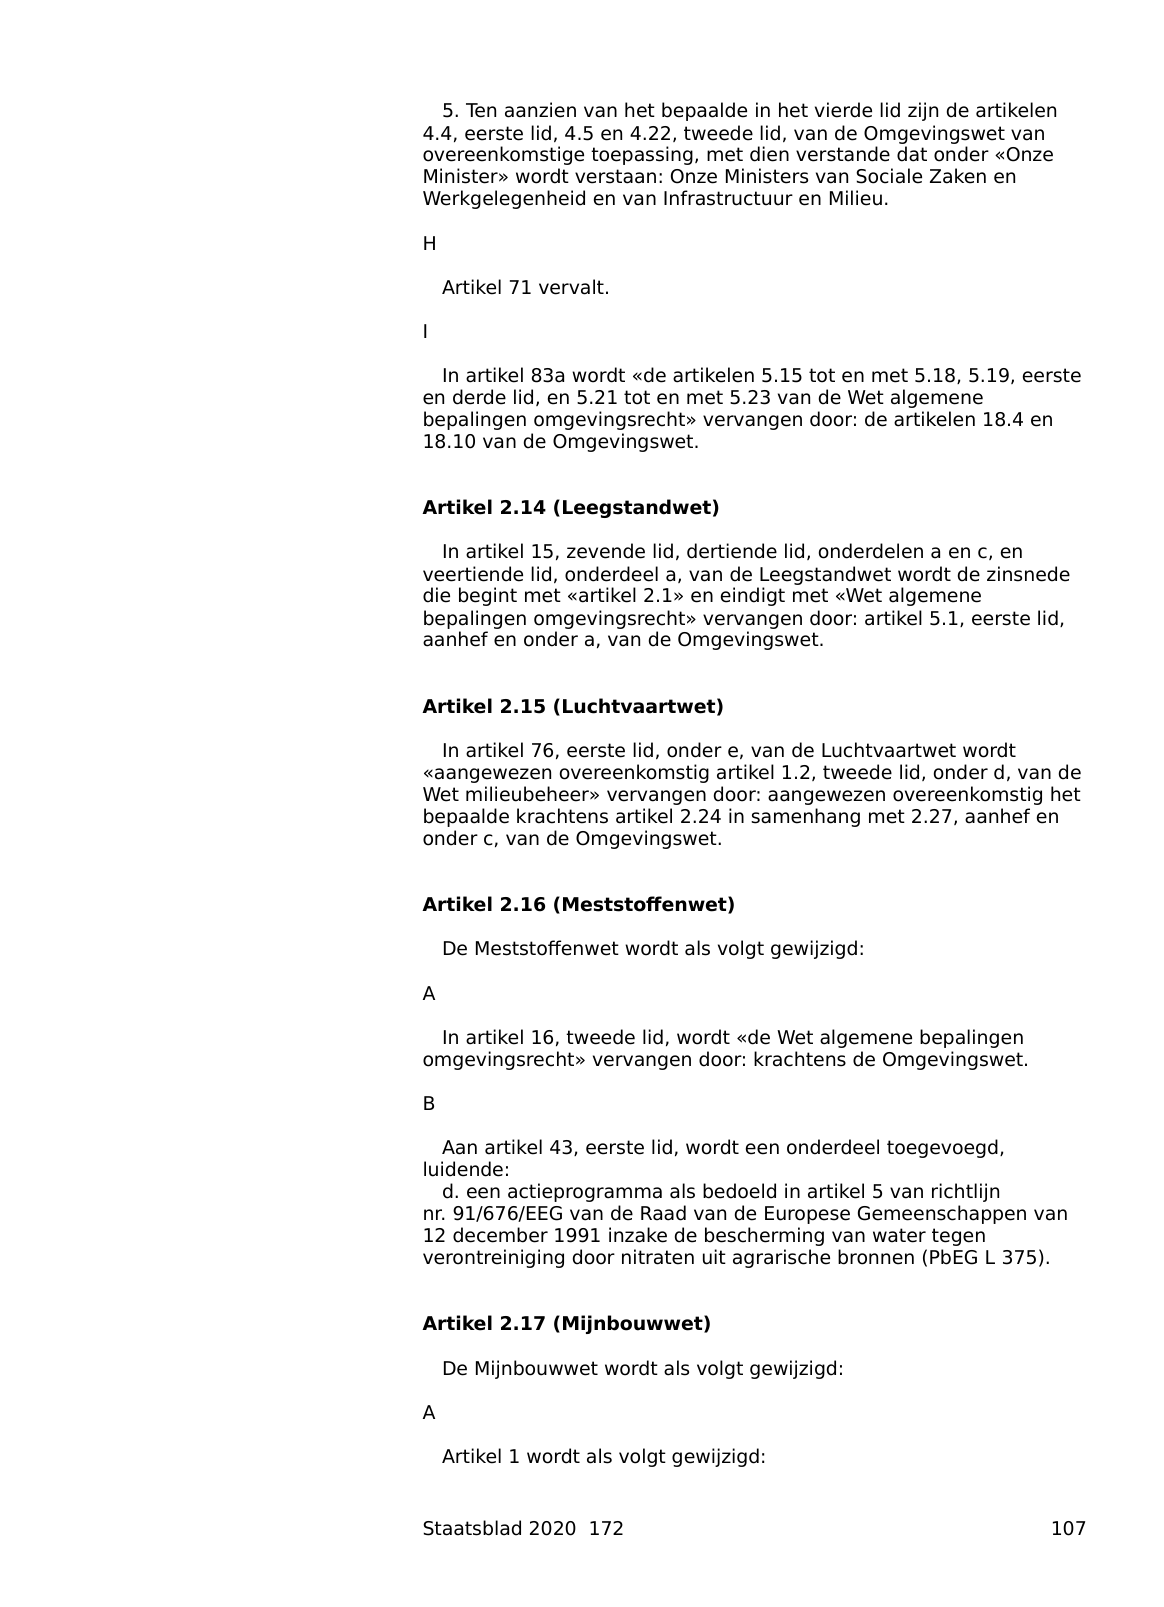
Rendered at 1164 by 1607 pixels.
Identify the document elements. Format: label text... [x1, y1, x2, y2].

subtitle Artikel 2.14 (Leegstandwet) [422, 497, 1087, 519]
text Artikel 1 wordt als volgt gewijzigd: [422, 1446, 1087, 1468]
subtitle Artikel 2.17 (Mijnbouwwet) [422, 1313, 1087, 1335]
text I [422, 321, 1087, 343]
text Artikel 71 vervalt. [422, 277, 1087, 299]
text H [422, 232, 1087, 254]
text In artikel 83a wordt «de artikelen 5.15 tot en met 5.18, 5.19, eerste en derde lid, en 5.21 tot en met 5.23 van de Wet algemene bepalingen omgevingsrecht» vervangen door: de artikelen 18.4 en 18.10 van de Omgevingswet. [422, 365, 1087, 453]
subtitle Artikel 2.16 (Meststoffenwet) [422, 894, 1087, 916]
text B [422, 1093, 1087, 1115]
text De Meststoffenwet wordt als volgt gewijzigd: [422, 938, 1087, 960]
text In artikel 76, eerste lid, onder e, van de Luchtvaartwet wordt «aangewezen overeenkomstig artikel 1.2, tweede lid, onder d, van de Wet milieubeheer» vervangen door: aangewezen overeenkomstig het bepaalde krachtens artikel 2.24 in samenhang met 2.27, aanhef en onder c, van de Omgevingswet. [422, 740, 1087, 850]
text 5. Ten aanzien van het bepaalde in het vierde lid zijn de artikelen 4.4, eerste lid, 4.5 en 4.22, tweede lid, van de Omgevingswet van overeenkomstige toepassing, met dien verstande dat onder «Onze Minister» wordt verstaan: Onze Ministers van Sociale Zaken en Werkgelegenheid en van Infrastructuur en Milieu. [422, 100, 1087, 210]
text In artikel 16, tweede lid, wordt «de Wet algemene bepalingen omgevingsrecht» vervangen door: krachtens de Omgevingswet. [422, 1027, 1087, 1071]
text De Mijnbouwwet wordt als volgt gewijzigd: [422, 1357, 1087, 1379]
text A [422, 982, 1087, 1004]
subtitle Artikel 2.15 (Luchtvaartwet) [422, 696, 1087, 718]
text Aan artikel 43, eerste lid, wordt een onderdeel toegevoegd, luidende: [422, 1137, 1087, 1181]
text d. een actieprogramma als bedoeld in artikel 5 van richtlijn nr. 91/676/EEG van de Raad van de Europese Gemeenschappen van 12 december 1991 inzake de bescherming van water tegen verontreiniging door nitraten uit agrarische bronnen (PbEG L 375). [422, 1181, 1087, 1269]
text In artikel 15, zevende lid, dertiende lid, onderdelen a en c, en veertiende lid, onderdeel a, van de Leegstandwet wordt de zinsnede die begint met «artikel 2.1» en eindigt met «Wet algemene bepalingen omgevingsrecht» vervangen door: artikel 5.1, eerste lid, aanhef en onder a, van de Omgevingswet. [422, 541, 1087, 651]
text A [422, 1402, 1087, 1423]
